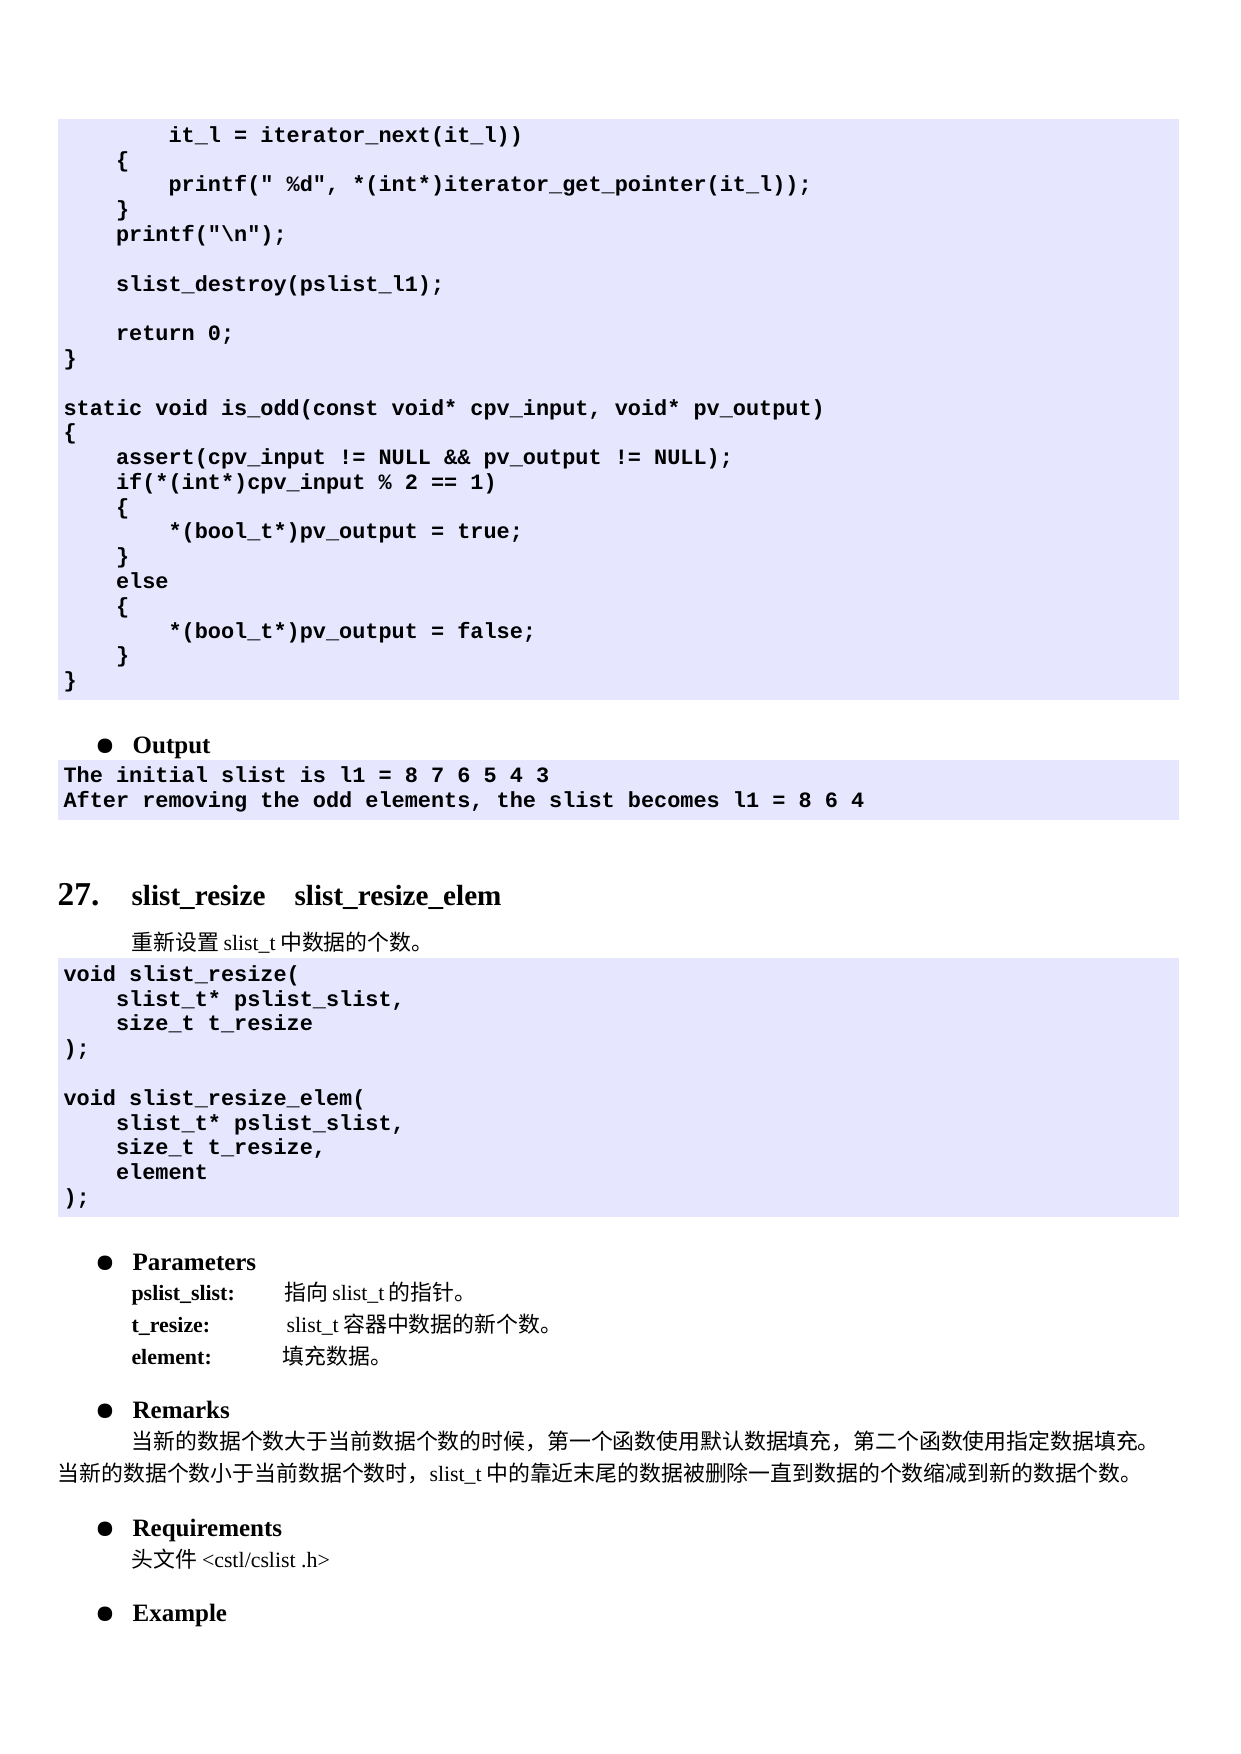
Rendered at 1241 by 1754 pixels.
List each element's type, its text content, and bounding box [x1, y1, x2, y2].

text 当新的数据个数大于当前数据个数的时候，第一个函数使用默认数据填充，第二个函数使用指定数据填充。当新的数据个数小于当前数据个数时，slist_t中的靠近末尾的数据被删除一直到数据的个数缩减到新的数据个数。 [57, 1424, 1179, 1488]
list Remarks [95, 1396, 1179, 1424]
subtitle slist_resize slist_resize_elem [57, 874, 1179, 913]
text element: 填充数据。 [57, 1339, 1179, 1370]
list Requirements [95, 1513, 1179, 1542]
list Output [95, 730, 1179, 758]
text pslist_slist: 指向slist_t的指针。 [57, 1275, 1179, 1307]
table_header void slist_resize( slist_t* pslist_slist, size_t t_resize ); void slist_resize_elem( slist_t* pslist_slist, size_t t_resize, element ); [58, 958, 1179, 1217]
list Example [95, 1598, 1179, 1627]
table_header it_l = iterator_next(it_l)) { printf(" %d", *(int*)iterator_get_pointer(it_l)); } printf("\n"); slist_destroy(pslist_l1); return 0; } static void is_odd(const void* cpv_input, void* pv_output) { assert(cpv_input != NULL && pv_output != NULL); if(*(int*)cpv_input % 2 == 1) { *(bool_t*)pv_output = true; } else { *(bool_t*)pv_output = false; } } [58, 119, 1179, 700]
text 头文件 <cstl/cslist .h> [57, 1542, 1179, 1573]
table_header The initial slist is l1 = 8 7 6 5 4 3 After removing the odd elements, the slist becomes l1 = 8 6 4 [58, 760, 1179, 820]
text t_resize: slist_t容器中数据的新个数。 [57, 1307, 1179, 1339]
list Parameters [95, 1247, 1179, 1275]
text 重新设置slist_t中数据的个数。 [57, 925, 1179, 957]
